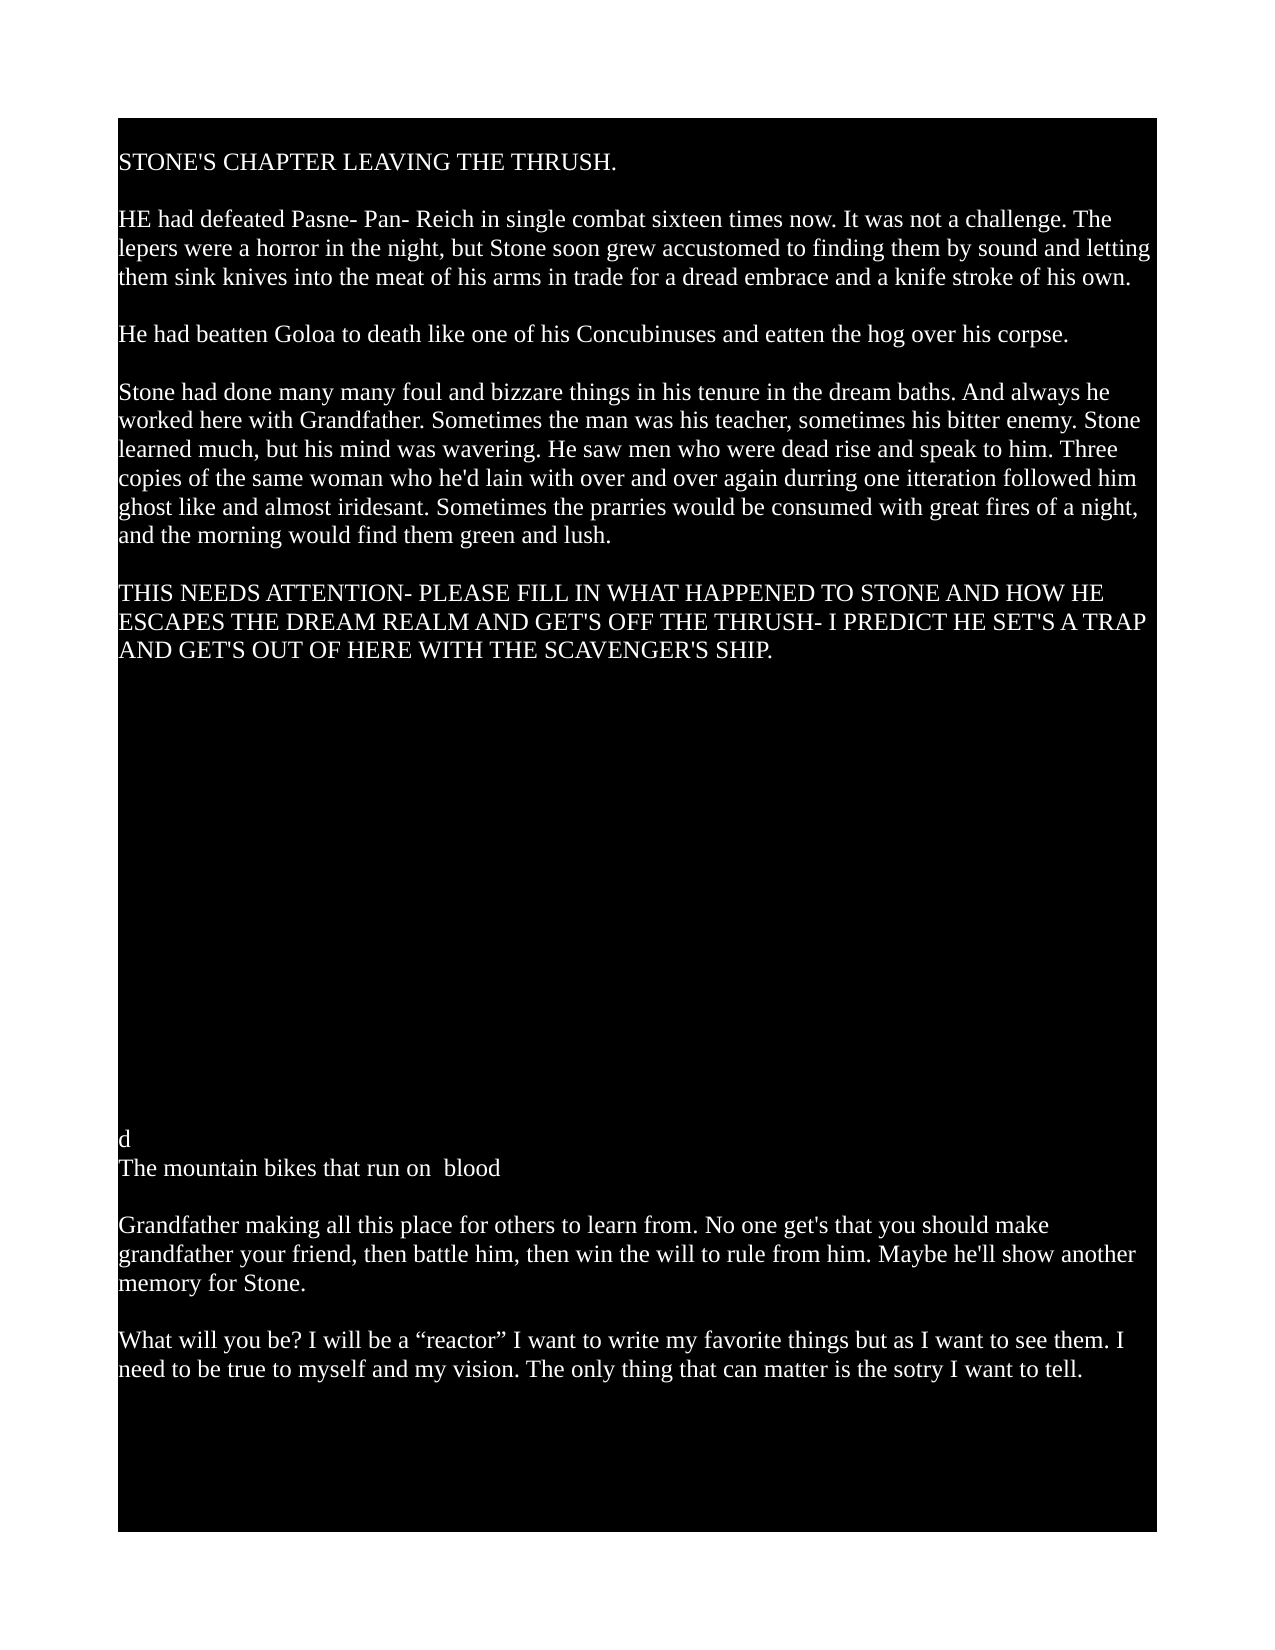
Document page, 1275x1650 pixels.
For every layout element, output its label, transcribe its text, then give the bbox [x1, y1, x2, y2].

text The mountain bikes that run on blood Grandfather making all this place for others to learn from. No one get's that you should make grandfather your friend, then battle him, then win the will to rule from him. Maybe he'll show another memory for Stone. What will you be? I will be a “reactor” I want to write my favorite things but as I want to see them. I need to be true to myself and my vision. The only thing that can matter is the sotry I want to tell. [118, 1153, 1157, 1383]
text HE had defeated Pasne- Pan- Reich in single combat sixteen times now. It was not a challenge. The lepers were a horror in the night, but Stone soon grew accustomed to finding them by sound and letting them sink knives into the meat of his arms in trade for a dread embrace and a knife stroke of his own. He had beatten Goloa to death like one of his Concubinuses and eatten the hog over his corpse. [118, 204, 1157, 348]
text STONE'S CHAPTER LEAVING THE THRUSH. [118, 147, 1157, 176]
text d [118, 1124, 1157, 1153]
text Stone had done many many foul and bizzare things in his tenure in the dream baths. And always he worked here with Grandfather. Sometimes the man was his teacher, sometimes his bitter enemy. Stone learned much, but his mind was wavering. He saw men who were dead rise and speak to him. Three copies of the same woman who he'd lain with over and over again durring one itteration followed him ghost like and almost iridesant. Sometimes the prarries would be consumed with great fires of a night, and the morning would find them green and lush. THIS NEEDS ATTENTION- PLEASE FILL IN WHAT HAPPENED TO STONE AND HOW HE ESCAPES THE DREAM REALM AND GET'S OFF THE THRUSH- I PREDICT HE SET'S A TRAP AND GET'S OUT OF HERE WITH THE SCAVENGER'S SHIP. [118, 348, 1157, 722]
